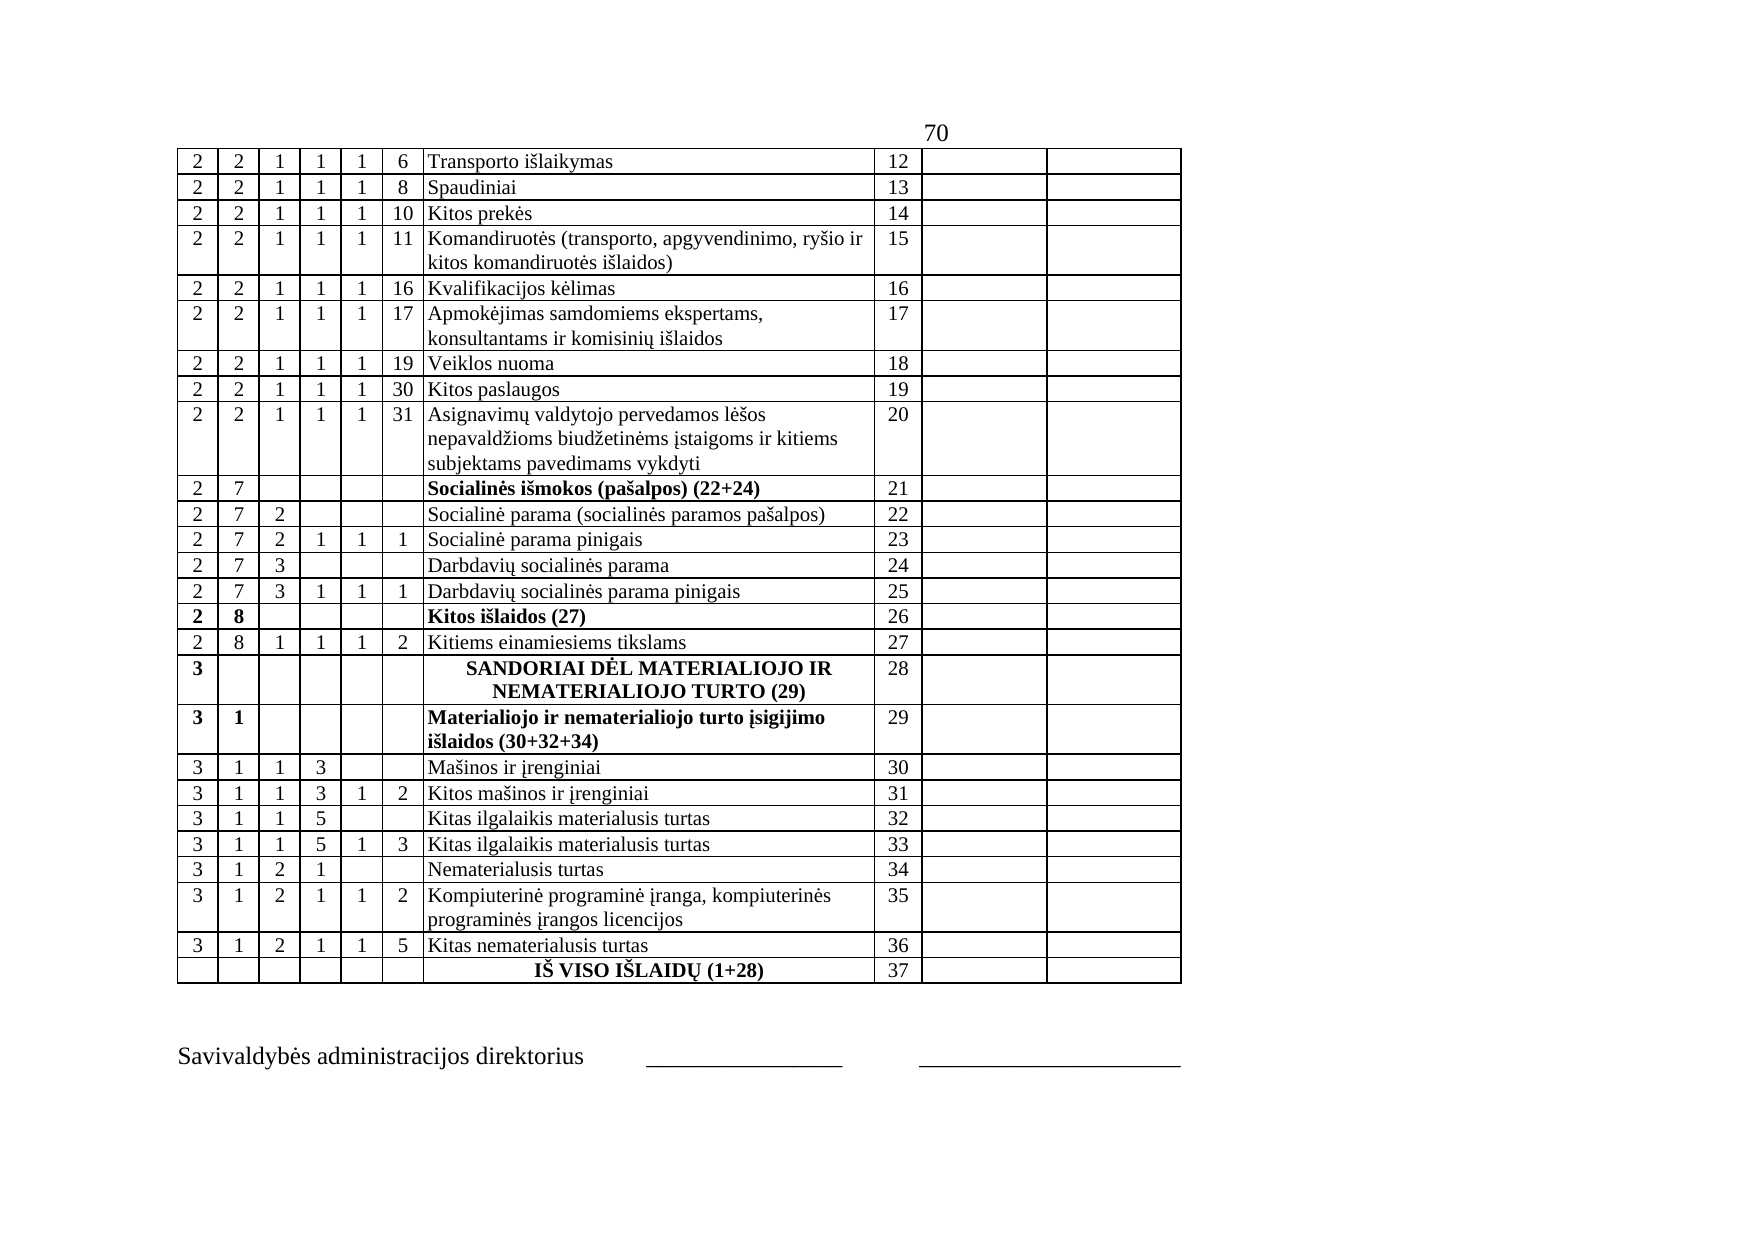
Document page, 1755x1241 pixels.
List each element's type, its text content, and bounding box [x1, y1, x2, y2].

table_cell 3 [178, 857, 217, 881]
table_cell 3 [178, 656, 217, 703]
table_cell [383, 604, 423, 628]
table_cell [219, 958, 258, 982]
table_cell [301, 656, 340, 703]
table_cell 28 [875, 656, 921, 703]
table_cell 1 [301, 527, 340, 551]
table_cell 1 [342, 883, 382, 931]
table_cell Kvalifikacijos kėlimas [424, 276, 874, 300]
table_cell Kitas ilgalaikis materialusis turtas [424, 832, 874, 856]
table_cell 2 [260, 527, 299, 551]
table_cell 2 [383, 781, 423, 804]
table_cell 14 [875, 201, 921, 224]
table_cell 1 [260, 781, 299, 804]
table_cell [342, 806, 382, 830]
table_cell 19 [383, 351, 423, 375]
table_cell [1048, 175, 1180, 199]
table_cell Kitas ilgalaikis materialusis turtas [424, 806, 874, 830]
table_cell 2 [178, 476, 217, 500]
table_cell 33 [875, 832, 921, 856]
table_cell 1 [219, 857, 258, 881]
table_cell 1 [301, 149, 340, 173]
table_cell 1 [342, 149, 382, 173]
table_cell 3 [301, 781, 340, 804]
table_cell 1 [342, 832, 382, 856]
table_cell 1 [342, 579, 382, 603]
table_cell 2 [260, 502, 299, 526]
table_cell [342, 958, 382, 982]
table_cell 2 [178, 351, 217, 375]
table_cell [260, 656, 299, 703]
table_cell 3 [383, 832, 423, 856]
table_cell 1 [301, 579, 340, 603]
table_cell Darbdavių socialinės parama pinigais [424, 579, 874, 603]
table_cell 3 [178, 781, 217, 804]
table_cell 3 [178, 933, 217, 957]
table_cell 1 [260, 377, 299, 401]
table_cell [342, 705, 382, 753]
table_cell 16 [383, 276, 423, 300]
table_cell 25 [875, 579, 921, 603]
table_cell 1 [260, 351, 299, 375]
table_cell [301, 553, 340, 577]
table_cell 1 [260, 149, 299, 173]
table_cell 1 [219, 755, 258, 779]
table_cell 1 [342, 276, 382, 300]
table_cell [1048, 832, 1180, 856]
table_cell Kompiuterinė programinė įranga, kompiuterinės programinės įrangos licencijos [424, 883, 874, 931]
table_cell 2 [178, 175, 217, 199]
table_cell Materialiojo ir nematerialiojo turto įsigijimo išlaidos (30+32+34) [424, 705, 874, 753]
table_cell [260, 705, 299, 753]
table_cell 2 [178, 201, 217, 224]
table_cell 29 [875, 705, 921, 753]
table_cell 2 [178, 276, 217, 300]
table_cell [301, 502, 340, 526]
table_cell 1 [342, 630, 382, 654]
table_cell 5 [301, 832, 340, 856]
table_cell 1 [260, 201, 299, 224]
table_cell 16 [875, 276, 921, 300]
table_cell 1 [301, 201, 340, 224]
table_cell [383, 755, 423, 779]
table_cell 2 [219, 201, 258, 224]
table_cell [1048, 553, 1180, 577]
table_cell 2 [260, 857, 299, 881]
table_cell 1 [301, 402, 340, 474]
table_cell 1 [342, 301, 382, 349]
table_cell 18 [875, 351, 921, 375]
table_cell [1048, 276, 1180, 300]
table_cell 35 [875, 883, 921, 931]
table_cell 3 [260, 553, 299, 577]
table_cell 2 [219, 149, 258, 173]
table_cell 6 [383, 149, 423, 173]
table_cell 11 [383, 226, 423, 274]
table_cell [923, 857, 1046, 881]
table_cell 1 [260, 301, 299, 349]
table_cell [342, 502, 382, 526]
table_cell 2 [178, 604, 217, 628]
table_cell 7 [219, 502, 258, 526]
table_cell 1 [342, 933, 382, 957]
table_cell [301, 604, 340, 628]
table_cell 22 [875, 502, 921, 526]
table_cell [923, 806, 1046, 830]
table_cell [342, 755, 382, 779]
table_cell [923, 175, 1046, 199]
table_cell [383, 857, 423, 881]
table_cell Kitos mašinos ir įrenginiai [424, 781, 874, 804]
table_cell 1 [342, 377, 382, 401]
table_cell [1048, 502, 1180, 526]
table_cell 7 [219, 527, 258, 551]
table_cell 19 [875, 377, 921, 401]
table_cell 3 [178, 883, 217, 931]
table_cell 1 [301, 175, 340, 199]
table_cell 3 [178, 806, 217, 830]
table_cell [1048, 579, 1180, 603]
table_cell [1048, 201, 1180, 224]
table_cell 1 [301, 226, 340, 274]
table_cell Komandiruotės (transporto, apgyvendinimo, ryšio ir kitos komandiruotės išlaidos) [424, 226, 874, 274]
table_cell 1 [260, 276, 299, 300]
table_cell 36 [875, 933, 921, 957]
table_cell 2 [260, 933, 299, 957]
table_cell 2 [383, 630, 423, 654]
table_cell 7 [219, 579, 258, 603]
table_cell [1048, 958, 1180, 982]
table_cell [383, 958, 423, 982]
table_cell 34 [875, 857, 921, 881]
table_cell 2 [178, 527, 217, 551]
table_cell 37 [875, 958, 921, 982]
table_cell [383, 705, 423, 753]
table_cell 1 [219, 781, 258, 804]
table_cell [342, 476, 382, 500]
table_cell 31 [875, 781, 921, 804]
table_cell [1048, 351, 1180, 375]
table_cell [1048, 527, 1180, 551]
table_cell 2 [260, 883, 299, 931]
table_cell 30 [875, 755, 921, 779]
table_cell [923, 201, 1046, 224]
table_cell 1 [383, 527, 423, 551]
table_cell [923, 755, 1046, 779]
table_cell [260, 604, 299, 628]
table_cell 2 [178, 502, 217, 526]
table_cell 30 [383, 377, 423, 401]
table_cell 1 [260, 175, 299, 199]
table_cell 1 [260, 630, 299, 654]
table_cell 1 [342, 781, 382, 804]
table_cell [219, 656, 258, 703]
table_cell 26 [875, 604, 921, 628]
table_cell 2 [219, 351, 258, 375]
table_cell 20 [875, 402, 921, 474]
table_cell 3 [178, 832, 217, 856]
table_cell 2 [178, 630, 217, 654]
table_cell 12 [875, 149, 921, 173]
table_cell 1 [260, 226, 299, 274]
table_cell 1 [342, 402, 382, 474]
table_cell 1 [260, 402, 299, 474]
table_cell [923, 502, 1046, 526]
table_cell [923, 933, 1046, 957]
table_cell [923, 579, 1046, 603]
table_cell 8 [383, 175, 423, 199]
table_cell 17 [383, 301, 423, 349]
table_cell Apmokėjimas samdomiems ekspertams, konsultantams ir komisinių išlaidos [424, 301, 874, 349]
table_cell [923, 630, 1046, 654]
table_cell Darbdavių socialinės parama [424, 553, 874, 577]
table_cell [923, 476, 1046, 500]
table_cell [342, 857, 382, 881]
table_cell [923, 883, 1046, 931]
text Savivaldybės administracijos direktorius [177, 1041, 1695, 1070]
table_cell [923, 705, 1046, 753]
table_cell 21 [875, 476, 921, 500]
table_cell [383, 502, 423, 526]
table_cell 1 [383, 579, 423, 603]
table_cell 1 [260, 832, 299, 856]
table_cell 2 [178, 377, 217, 401]
table_cell 1 [219, 705, 258, 753]
table_cell 1 [260, 806, 299, 830]
table_cell 1 [342, 201, 382, 224]
table_cell [1048, 226, 1180, 274]
table_cell Asignavimų valdytojo pervedamos lėšos nepavaldžioms biudžetinėms įstaigoms ir kitiems subjektams pavedimams vykdyti [424, 402, 874, 474]
table_cell IŠ VISO IŠLAIDŲ (1+28) [424, 958, 874, 982]
table_cell Socialinė parama (socialinės paramos pašalpos) [424, 502, 874, 526]
table_cell 3 [260, 579, 299, 603]
table_cell [301, 476, 340, 500]
table_cell 2 [219, 301, 258, 349]
table_cell Spaudiniai [424, 175, 874, 199]
table_cell 2 [178, 149, 217, 173]
table_cell 1 [301, 276, 340, 300]
table_cell 2 [219, 377, 258, 401]
table_cell [383, 806, 423, 830]
table_cell 1 [342, 226, 382, 274]
table_cell 1 [301, 883, 340, 931]
table_cell 1 [301, 301, 340, 349]
table_cell 7 [219, 553, 258, 577]
table_cell [923, 553, 1046, 577]
table_cell [383, 476, 423, 500]
table_cell [1048, 604, 1180, 628]
table_cell [1048, 149, 1180, 173]
table_cell [1048, 301, 1180, 349]
table_cell 1 [301, 630, 340, 654]
table_cell [923, 604, 1046, 628]
table_cell [1048, 857, 1180, 881]
table_cell 15 [875, 226, 921, 274]
table_cell 17 [875, 301, 921, 349]
table_cell 2 [178, 579, 217, 603]
table_cell 1 [342, 351, 382, 375]
table_cell [260, 958, 299, 982]
table_cell 1 [301, 377, 340, 401]
table_cell 2 [219, 226, 258, 274]
table_cell [923, 377, 1046, 401]
table_cell [923, 276, 1046, 300]
table_cell 2 [219, 402, 258, 474]
table_cell 3 [178, 705, 217, 753]
table_cell [383, 656, 423, 703]
table_cell Nematerialusis turtas [424, 857, 874, 881]
table_cell [1048, 806, 1180, 830]
table_cell [1048, 755, 1180, 779]
table_cell 1 [342, 527, 382, 551]
table_cell [260, 476, 299, 500]
table_cell 23 [875, 527, 921, 551]
table_cell [1048, 933, 1180, 957]
table_cell 1 [342, 175, 382, 199]
table_cell 2 [178, 226, 217, 274]
table_cell 13 [875, 175, 921, 199]
table_cell Kitos išlaidos (27) [424, 604, 874, 628]
table_cell 2 [383, 883, 423, 931]
table_cell [342, 604, 382, 628]
table_cell 1 [301, 933, 340, 957]
table_cell Kitas nematerialusis turtas [424, 933, 874, 957]
table_cell 1 [219, 883, 258, 931]
table_cell [923, 149, 1046, 173]
table_cell [178, 958, 217, 982]
table_cell [1048, 781, 1180, 804]
table_cell 8 [219, 630, 258, 654]
table_cell Mašinos ir įrenginiai [424, 755, 874, 779]
table_cell [383, 553, 423, 577]
table_cell 1 [301, 351, 340, 375]
table_cell Kitos prekės [424, 201, 874, 224]
table_cell [1048, 476, 1180, 500]
table_cell 3 [178, 755, 217, 779]
table_cell [1048, 705, 1180, 753]
table_cell 2 [219, 175, 258, 199]
table_cell [923, 656, 1046, 703]
table_cell Veiklos nuoma [424, 351, 874, 375]
table_cell [923, 527, 1046, 551]
table_cell [923, 402, 1046, 474]
table_cell 5 [301, 806, 340, 830]
table_cell [1048, 402, 1180, 474]
table_cell 10 [383, 201, 423, 224]
table_cell 27 [875, 630, 921, 654]
table_cell [923, 226, 1046, 274]
table_cell 1 [260, 755, 299, 779]
table_cell [1048, 377, 1180, 401]
table_cell [342, 656, 382, 703]
table_cell 1 [219, 806, 258, 830]
table_cell [923, 781, 1046, 804]
table_cell 5 [383, 933, 423, 957]
table_cell [923, 958, 1046, 982]
table_cell 1 [301, 857, 340, 881]
table_cell [1048, 883, 1180, 931]
table_cell 1 [219, 832, 258, 856]
table_cell 8 [219, 604, 258, 628]
table_cell Socialinė parama pinigais [424, 527, 874, 551]
table_cell [301, 958, 340, 982]
table_cell [923, 832, 1046, 856]
table_cell [301, 705, 340, 753]
table_cell Socialinės išmokos (pašalpos) (22+24) [424, 476, 874, 500]
table_cell Kitos paslaugos [424, 377, 874, 401]
table_cell 7 [219, 476, 258, 500]
table_cell 32 [875, 806, 921, 830]
table_cell 2 [219, 276, 258, 300]
table_cell 24 [875, 553, 921, 577]
table_cell [923, 351, 1046, 375]
table_cell 1 [219, 933, 258, 957]
table_cell 31 [383, 402, 423, 474]
table_cell 2 [178, 402, 217, 474]
table_cell SANDORIAI DĖL MATERIALIOJO IR NEMATERIALIOJO TURTO (29) [424, 656, 874, 703]
table_cell 2 [178, 301, 217, 349]
table_cell [1048, 656, 1180, 703]
table_cell [342, 553, 382, 577]
table_cell Transporto išlaikymas [424, 149, 874, 173]
table_cell [1048, 630, 1180, 654]
table_cell 2 [178, 553, 217, 577]
table_cell Kitiems einamiesiems tikslams [424, 630, 874, 654]
table_cell [923, 301, 1046, 349]
table_cell 3 [301, 755, 340, 779]
